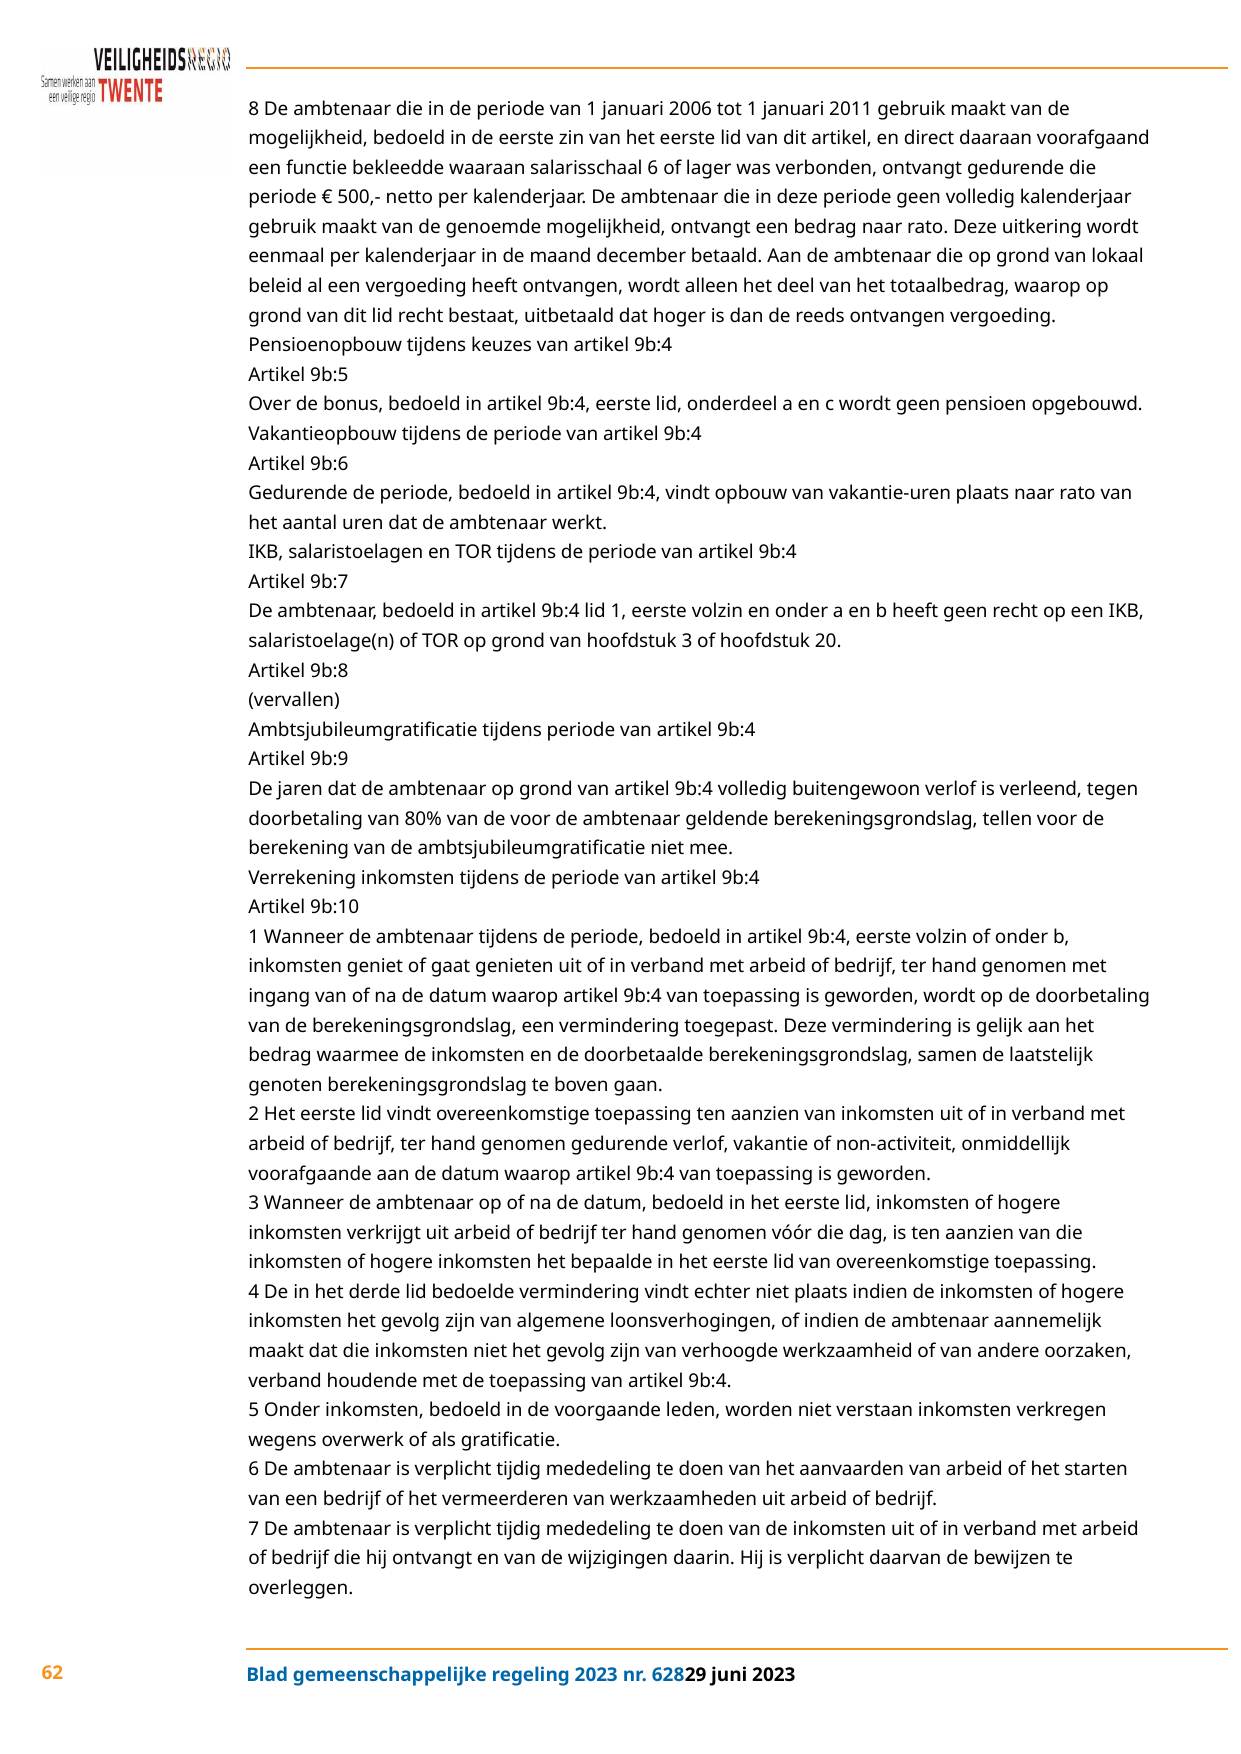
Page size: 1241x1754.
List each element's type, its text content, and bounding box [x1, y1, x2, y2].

text 7 De ambtenaar is verplicht tijdig mededeling te doen van de inkomsten uit of in verband met arbeid of bedrijf die hij ontvangt en van de wijzigingen daarin. Hij is verplicht daarvan de bewijzen te overleggen. [248, 1515, 1152, 1600]
text Artikel 9b:7 [248, 568, 1152, 594]
text 4 De in het derde lid bedoelde vermindering vindt echter niet plaats indien de inkomsten of hogere inkomsten het gevolg zijn van algemene loonsverhogingen, of indien de ambtenaar aannemelijk maakt dat die inkomsten niet het gevolg zijn van verhoogde werkzaamheid of van andere oorzaken, verband houdende met de toepassing van artikel 9b:4. [248, 1278, 1152, 1393]
text 1 Wanneer de ambtenaar tijdens de periode, bedoeld in artikel 9b:4, eerste volzin of onder b, inkomsten geniet of gaat genieten uit of in verband met arbeid of bedrijf, ter hand genomen met ingang van of na de datum waarop artikel 9b:4 van toepassing is geworden, wordt op de doorbetaling van de berekeningsgrondslag, een vermindering toegepast. Deze vermindering is gelijk aan het bedrag waarmee de inkomsten en de doorbetaalde berekeningsgrondslag, samen de laatstelijk genoten berekeningsgrondslag te boven gaan. [248, 923, 1152, 1097]
text 8 De ambtenaar die in de periode van 1 januari 2006 tot 1 januari 2011 gebruik maakt van de mogelijkheid, bedoeld in de eerste zin van het eerste lid van dit artikel, en direct daaraan voorafgaand een functie bekleedde waaraan salarisschaal 6 of lager was verbonden, ontvangt gedurende die periode € 500,- netto per kalenderjaar. De ambtenaar die in deze periode geen volledig kalenderjaar gebruik maakt van de genoemde mogelijkheid, ontvangt een bedrag naar rato. Deze uitkering wordt eenmaal per kalenderjaar in de maand december betaald. Aan de ambtenaar die op grond van lokaal beleid al een vergoeding heeft ontvangen, wordt alleen het deel van het totaalbedrag, waarop op grond van dit lid recht bestaat, uitbetaald dat hoger is dan de reeds ontvangen vergoeding. [248, 95, 1152, 328]
picture [41, 47, 231, 172]
text 3 Wanneer de ambtenaar op of na de datum, bedoeld in het eerste lid, inkomsten of hogere inkomsten verkrijgt uit arbeid of bedrijf ter hand genomen vóór die dag, is ten aanzien van die inkomsten of hogere inkomsten het bepaalde in het eerste lid van overeenkomstige toepassing. [248, 1189, 1152, 1274]
text Ambtsjubileumgratificatie tijdens periode van artikel 9b:4 [248, 716, 1152, 742]
text IKB, salaristoelagen en TOR tijdens de periode van artikel 9b:4 [248, 538, 1152, 564]
text Artikel 9b:5 [248, 361, 1152, 387]
text Verrekening inkomsten tijdens de periode van artikel 9b:4 [248, 864, 1152, 890]
text De jaren dat de ambtenaar op grond van artikel 9b:4 volledig buitengewoon verlof is verleend, tegen doorbetaling van 80% van de voor de ambtenaar geldende berekeningsgrondslag, tellen voor de berekening van de ambtsjubileumgratificatie niet mee. [248, 775, 1152, 860]
text Over de bonus, bedoeld in artikel 9b:4, eerste lid, onderdeel a en c wordt geen pensioen opgebouwd. [248, 391, 1152, 416]
text (vervallen) [248, 686, 1152, 712]
text Artikel 9b:10 [248, 893, 1152, 919]
text 6 De ambtenaar is verplicht tijdig mededeling te doen van het aanvaarden van arbeid of het starten van een bedrijf of het vermeerderen van werkzaamheden uit arbeid of bedrijf. [248, 1456, 1152, 1511]
text Artikel 9b:6 [248, 450, 1152, 476]
text 2 Het eerste lid vindt overeenkomstige toepassing ten aanzien van inkomsten uit of in verband met arbeid of bedrijf, ter hand genomen gedurende verlof, vakantie of non-activiteit, onmiddellijk voorafgaande aan de datum waarop artikel 9b:4 van toepassing is geworden. [248, 1101, 1152, 1186]
text Artikel 9b:9 [248, 746, 1152, 771]
text Vakantieopbouw tijdens de periode van artikel 9b:4 [248, 420, 1152, 446]
text De ambtenaar, bedoeld in artikel 9b:4 lid 1, eerste volzin en onder a en b heeft geen recht op een IKB, salaristoelage(n) of TOR op grond van hoofdstuk 3 of hoofdstuk 20. [248, 598, 1152, 653]
text 5 Onder inkomsten, bedoeld in de voorgaande leden, worden niet verstaan inkomsten verkregen wegens overwerk of als gratificatie. [248, 1396, 1152, 1452]
text Pensioenopbouw tijdens keuzes van artikel 9b:4 [248, 331, 1152, 357]
text Gedurende de periode, bedoeld in artikel 9b:4, vindt opbouw van vakantie-uren plaats naar rato van het aantal uren dat de ambtenaar werkt. [248, 479, 1152, 535]
text Artikel 9b:8 [248, 657, 1152, 683]
